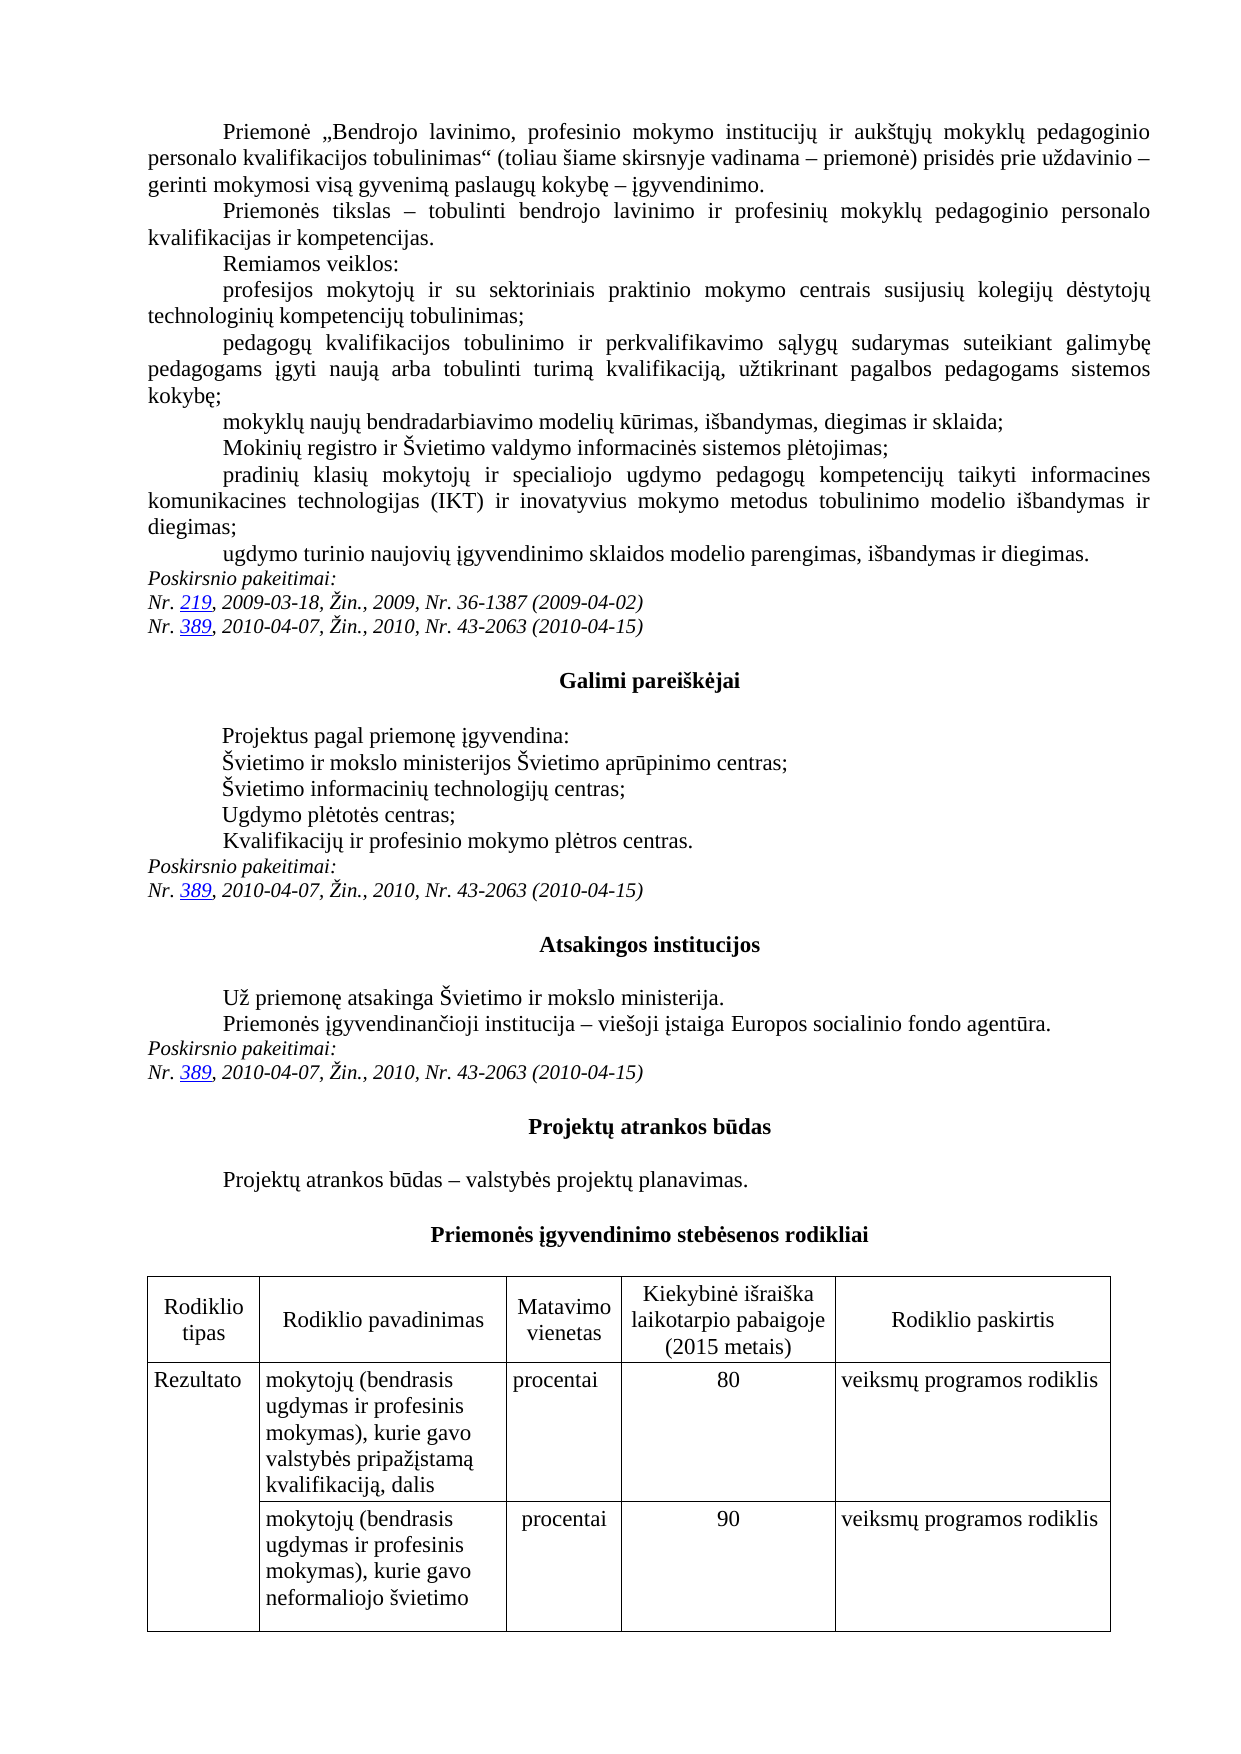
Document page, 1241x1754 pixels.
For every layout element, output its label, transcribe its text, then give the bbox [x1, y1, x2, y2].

text Projektus pagal priemonę įgyvendina: [148, 722, 1152, 748]
text Remiamos veiklos: [148, 250, 1152, 276]
table_cell procentai [507, 1363, 621, 1501]
text Kvalifikacijų ir profesinio mokymo plėtros centras. [148, 828, 1152, 854]
table_cell mokytojų (bendrasis ugdymas ir profesinis mokymas), kurie gavo valstybės pripažįstamą kvalifikaciją, dalis [260, 1363, 506, 1501]
table_header Rodiklio pavadinimas [260, 1277, 506, 1362]
table_cell veiksmų programos rodiklis [836, 1363, 1110, 1501]
table_cell veiksmų programos rodiklis [836, 1502, 1110, 1631]
text Poskirsnio pakeitimai: [148, 566, 1152, 590]
table_cell procentai [507, 1502, 621, 1631]
text Nr. 389, 2010-04-07, Žin., 2010, Nr. 43-2063 (2010-04-15) [148, 1060, 1152, 1084]
text profesijos mokytojų ir su sektoriniais praktinio mokymo centrais susijusių kolegijų dėstytojų technologinių kompetencijų tobulinimas; [148, 276, 1152, 329]
table_header Kiekybinė išraiška laikotarpio pabaigoje (2015 metais) [622, 1277, 835, 1362]
text Projektų atrankos būdas – valstybės projektų planavimas. [148, 1166, 1152, 1192]
table_header Matavimo vienetas [507, 1277, 621, 1362]
text Priemonės tikslas – tobulinti bendrojo lavinimo ir profesinių mokyklų pedagoginio personalo kvalifikacijas ir kompetencijas. [148, 197, 1152, 250]
text pedagogų kvalifikacijos tobulinimo ir perkvalifikavimo sąlygų sudarymas suteikiant galimybę pedagogams įgyti naują arba tobulinti turimą kvalifikaciją, užtikrinant pagalbos pedagogams sistemos kokybę; [148, 329, 1152, 408]
text Priemonės įgyvendinančioji institucija – viešoji įstaiga Europos socialinio fondo agentūra. [148, 1010, 1152, 1036]
text Už priemonę atsakinga Švietimo ir mokslo ministerija. [148, 983, 1152, 1010]
text Projektų atrankos būdas [148, 1113, 1152, 1139]
text Atsakingos institucijos [148, 931, 1152, 957]
text mokyklų naujų bendradarbiavimo modelių kūrimas, išbandymas, diegimas ir sklaida; [148, 408, 1152, 434]
text Nr. 389, 2010-04-07, Žin., 2010, Nr. 43-2063 (2010-04-15) [148, 878, 1152, 902]
text Nr. 389, 2010-04-07, Žin., 2010, Nr. 43-2063 (2010-04-15) [148, 614, 1152, 638]
text Švietimo ir mokslo ministerijos Švietimo aprūpinimo centras; [148, 748, 1152, 775]
text Galimi pareiškėjai [148, 667, 1152, 693]
text Švietimo informacinių technologijų centras; [148, 775, 1152, 801]
text Priemonė „Bendrojo lavinimo, profesinio mokymo institucijų ir aukštųjų mokyklų pedagoginio personalo kvalifikacijos tobulinimas“ (toliau šiame skirsnyje vadinama – priemonė) prisidės prie uždavinio – gerinti mokymosi visą gyvenimą paslaugų kokybę – įgyvendinimo. [148, 118, 1152, 197]
table_cell mokytojų (bendrasis ugdymas ir profesinis mokymas), kurie gavo neformaliojo švietimo [260, 1502, 506, 1631]
text Nr. 219, 2009-03-18, Žin., 2009, Nr. 36-1387 (2009-04-02) [148, 590, 1152, 614]
text Ugdymo plėtotės centras; [148, 801, 1152, 828]
table_header Rodiklio tipas [148, 1277, 259, 1362]
text pradinių klasių mokytojų ir specialiojo ugdymo pedagogų kompetencijų taikyti informacines komunikacines technologijas (IKT) ir inovatyvius mokymo metodus tobulinimo modelio išbandymas ir diegimas; [148, 461, 1152, 540]
text Mokinių registro ir Švietimo valdymo informacinės sistemos plėtojimas; [148, 434, 1152, 461]
text Poskirsnio pakeitimai: [148, 854, 1152, 878]
table_cell Rezultato [148, 1363, 259, 1631]
table_cell 90 [622, 1502, 835, 1631]
text Priemonės įgyvendinimo stebėsenos rodikliai [148, 1221, 1152, 1247]
text ugdymo turinio naujovių įgyvendinimo sklaidos modelio parengimas, išbandymas ir diegimas. [148, 540, 1152, 566]
table_header Rodiklio paskirtis [836, 1277, 1110, 1362]
table_cell 80 [622, 1363, 835, 1501]
text Poskirsnio pakeitimai: [148, 1036, 1152, 1060]
